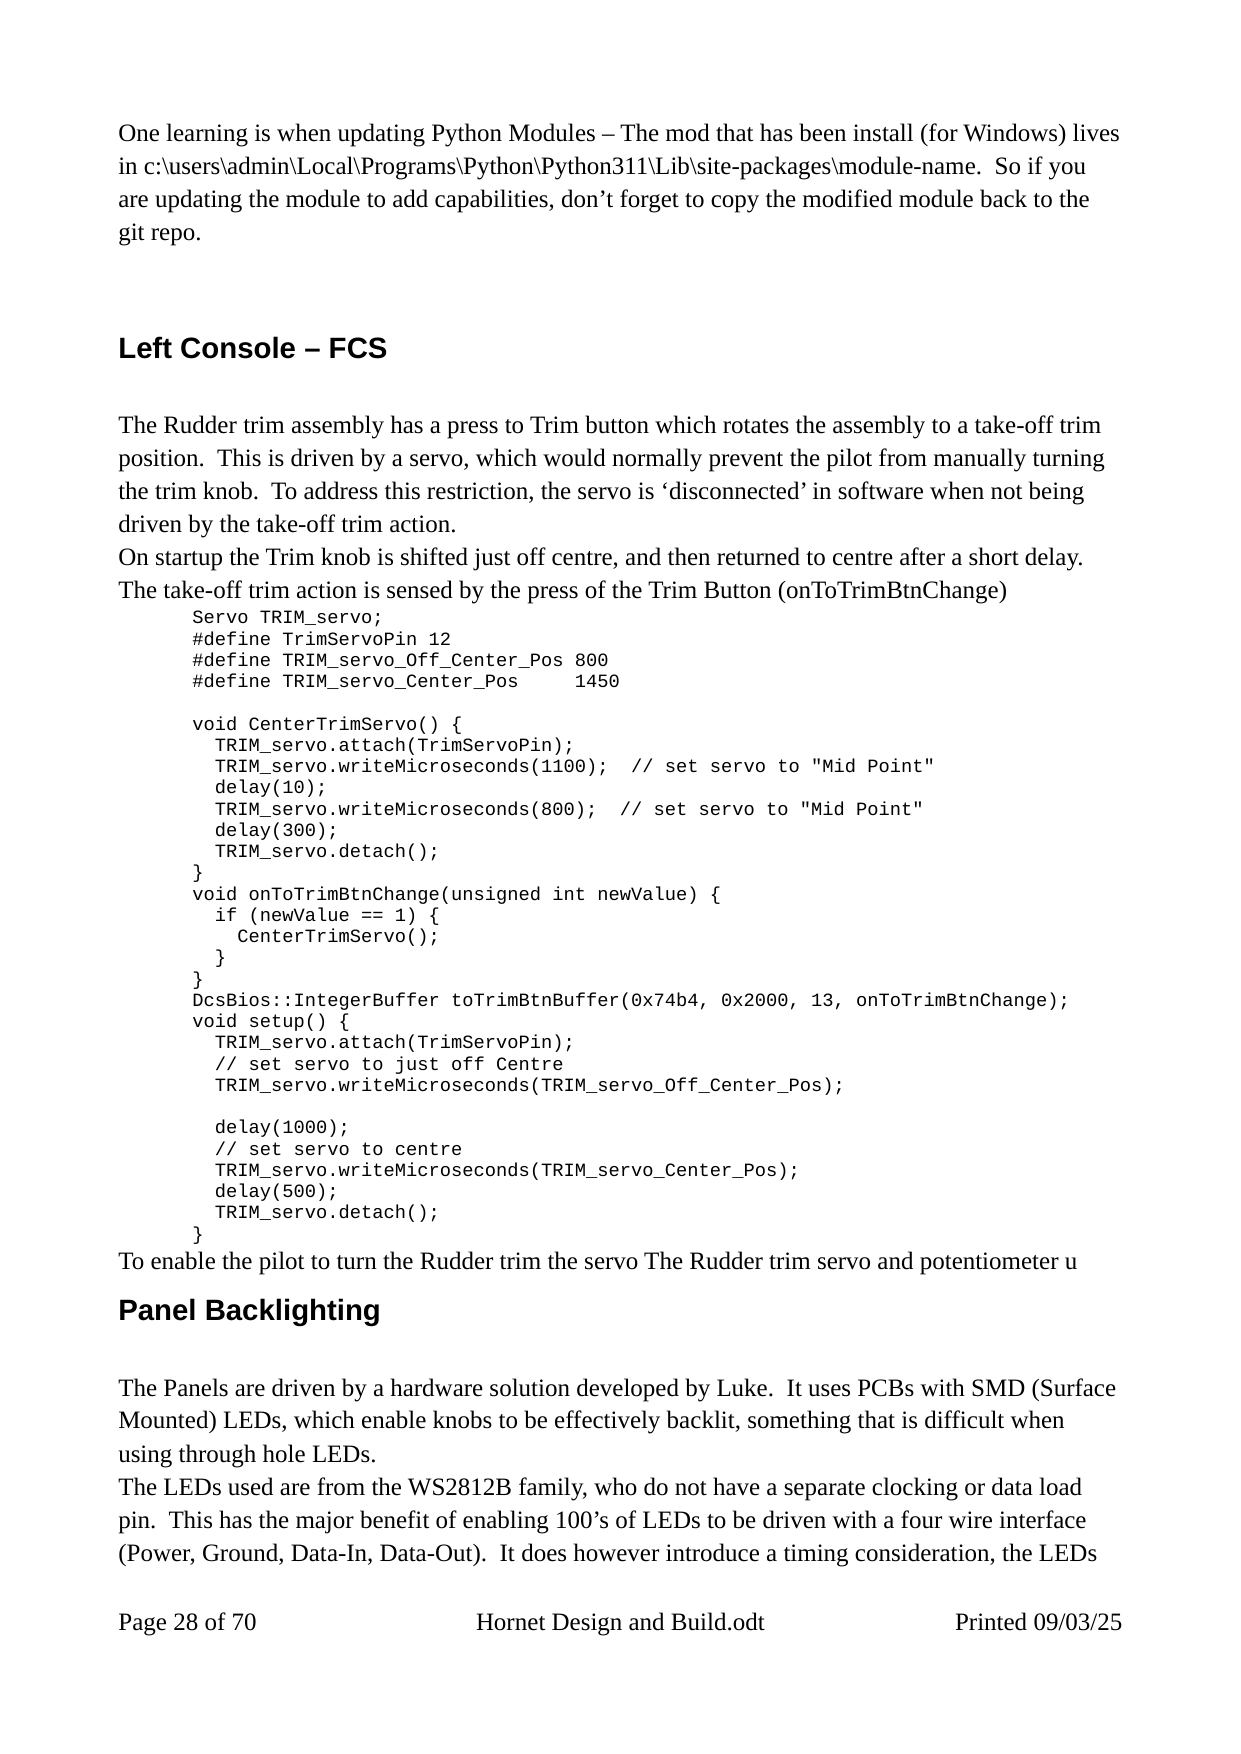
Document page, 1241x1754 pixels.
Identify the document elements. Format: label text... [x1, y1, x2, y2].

text delay(300); [192, 821, 1122, 842]
subtitle Left Console – FCS [118, 331, 1122, 364]
text TRIM_servo.detach(); [192, 1203, 1122, 1224]
text // set servo to centre [192, 1139, 1122, 1161]
text To enable the pilot to turn the Rudder trim the servo The Rudder trim servo and potentiometer u [118, 1246, 1122, 1274]
text delay(500); [192, 1182, 1122, 1203]
text } [192, 863, 1122, 884]
text The LEDs used are from the WS2812B family, who do not have a separate clocking or data load pin. This has the major benefit of enabling 100’s of LEDs to be driven with a four wire interface (Power, Ground, Data-In, Data-Out). It does however introduce a timing consideration, the LEDs [118, 1472, 1122, 1566]
text void onToTrimBtnChange(unsigned int newValue) { [192, 884, 1122, 906]
text TRIM_servo.attach(TrimServoPin); [192, 1033, 1122, 1054]
text #define TrimServoPin 12 [192, 629, 1122, 651]
text #define TRIM_servo_Off_Center_Pos 800 [192, 651, 1122, 672]
text if (newValue == 1) { [192, 906, 1122, 927]
text } [192, 969, 1122, 991]
text CenterTrimServo(); [192, 927, 1122, 948]
text } [192, 1224, 1122, 1246]
text DcsBios::IntegerBuffer toTrimBtnBuffer(0x74b4, 0x2000, 13, onToTrimBtnChange); [192, 991, 1122, 1012]
text TRIM_servo.writeMicroseconds(TRIM_servo_Off_Center_Pos); [192, 1076, 1122, 1097]
text delay(1000); [192, 1118, 1122, 1139]
text void setup() { [192, 1012, 1122, 1033]
text Servo TRIM_servo; [192, 608, 1122, 629]
text } [192, 948, 1122, 969]
text TRIM_servo.detach(); [192, 842, 1122, 863]
text TRIM_servo.attach(TrimServoPin); [192, 736, 1122, 757]
text // set servo to just off Centre [192, 1054, 1122, 1076]
text TRIM_servo.writeMicroseconds(TRIM_servo_Center_Pos); [192, 1161, 1122, 1182]
text TRIM_servo.writeMicroseconds(800); // set servo to "Mid Point" [192, 799, 1122, 821]
text The Rudder trim assembly has a press to Trim button which rotates the assembly to a take-off trim position. This is driven by a servo, which would normally prevent the pilot from manually turning the trim knob. To address this restriction, the servo is ‘disconnected’ in software when not being driven by the take-off trim action. [118, 410, 1122, 538]
text #define TRIM_servo_Center_Pos 1450 [192, 672, 1122, 693]
text TRIM_servo.writeMicroseconds(1100); // set servo to "Mid Point" [192, 757, 1122, 778]
text void CenterTrimServo() { [192, 714, 1122, 736]
text delay(10); [192, 778, 1122, 799]
subtitle Panel Backlighting [118, 1293, 1122, 1327]
text One learning is when updating Python Modules – The mod that has been install (for Windows) lives in c:\users\admin\Local\Programs\Python\Python311\Lib\site-packages\module-name. So if you are updating the module to add capabilities, don’t forget to copy the modified module back to the git repo. [118, 118, 1122, 246]
text The Panels are driven by a hardware solution developed by Luke. It uses PCBs with SMD (Surface Mounted) LEDs, which enable knobs to be effectively backlit, something that is difficult when using through hole LEDs. [118, 1373, 1122, 1467]
text On startup the Trim knob is shifted just off centre, and then returned to centre after a short delay. The take-off trim action is sensed by the press of the Trim Button (onToTrimBtnChange) [118, 542, 1122, 604]
